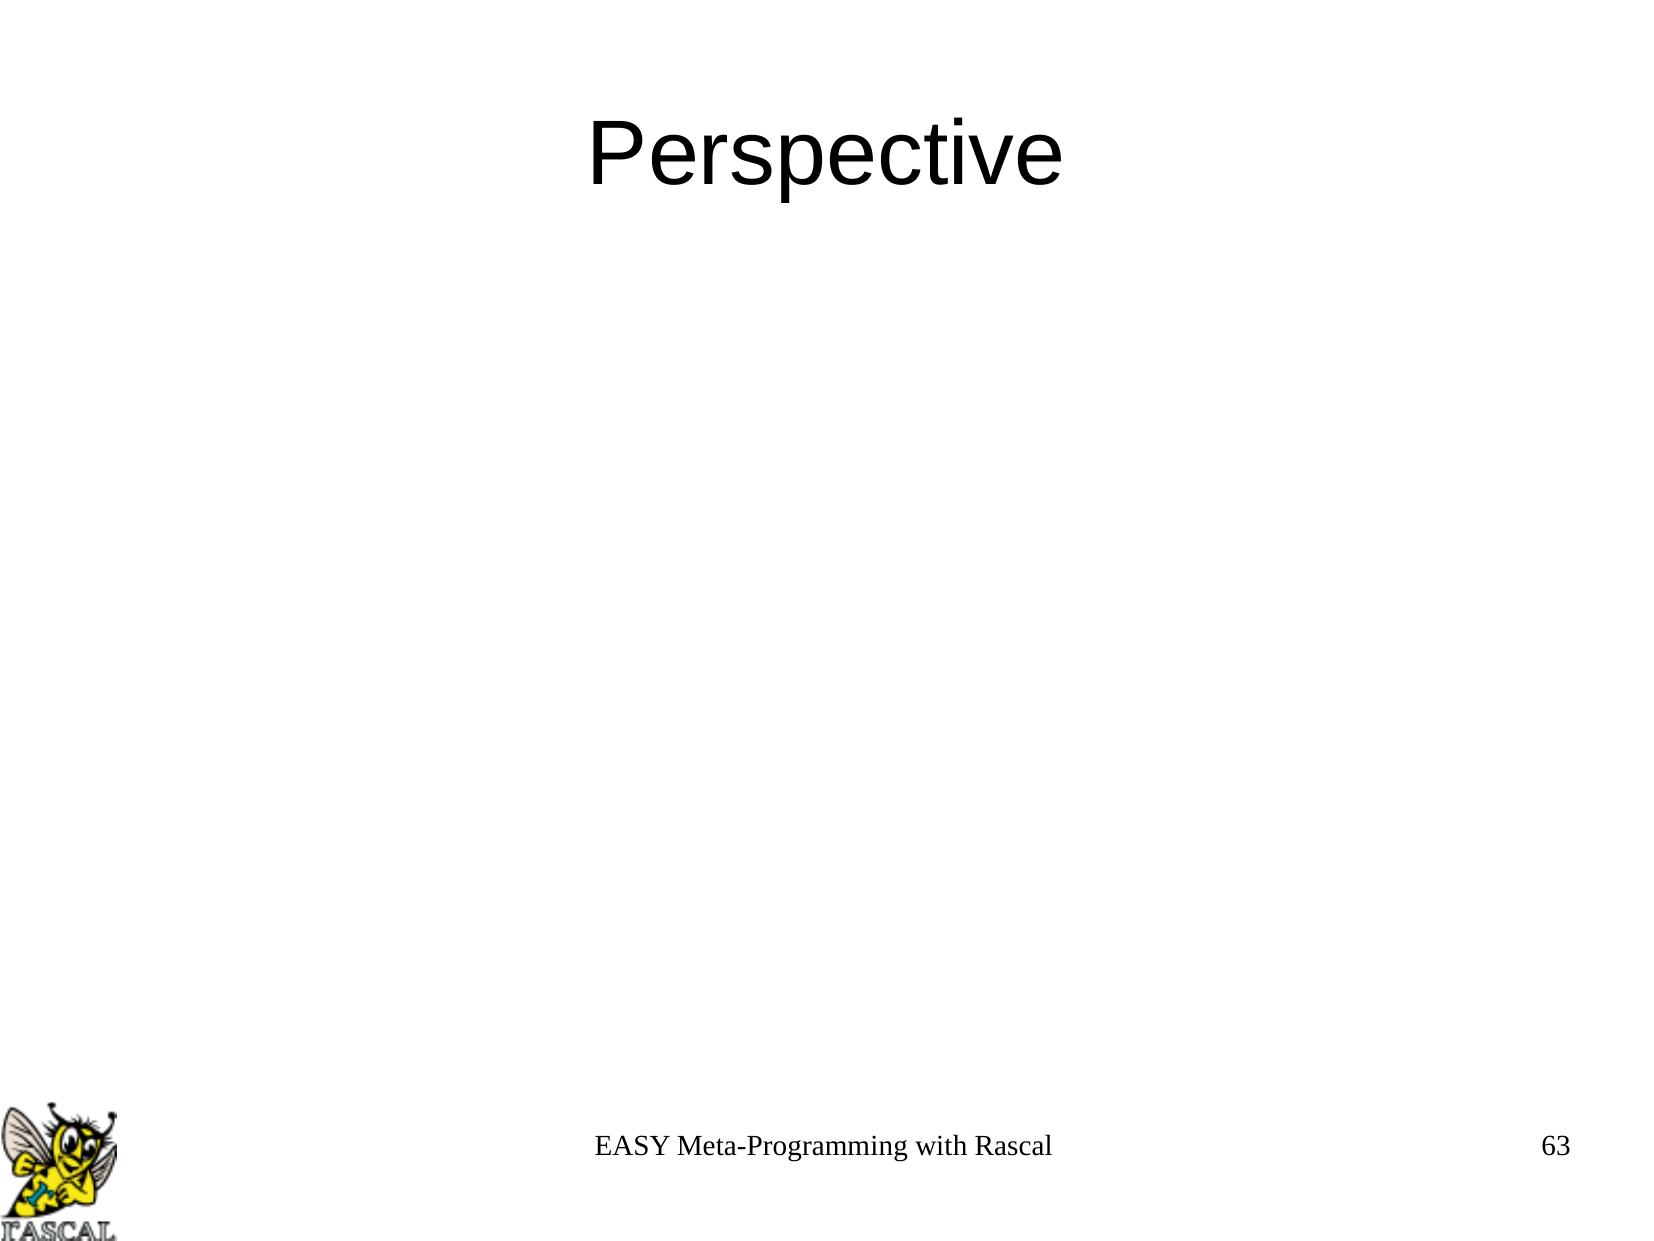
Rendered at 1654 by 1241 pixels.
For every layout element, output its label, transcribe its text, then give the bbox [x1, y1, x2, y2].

picture [0, 1102, 117, 1241]
title Perspective [82, 49, 1571, 257]
